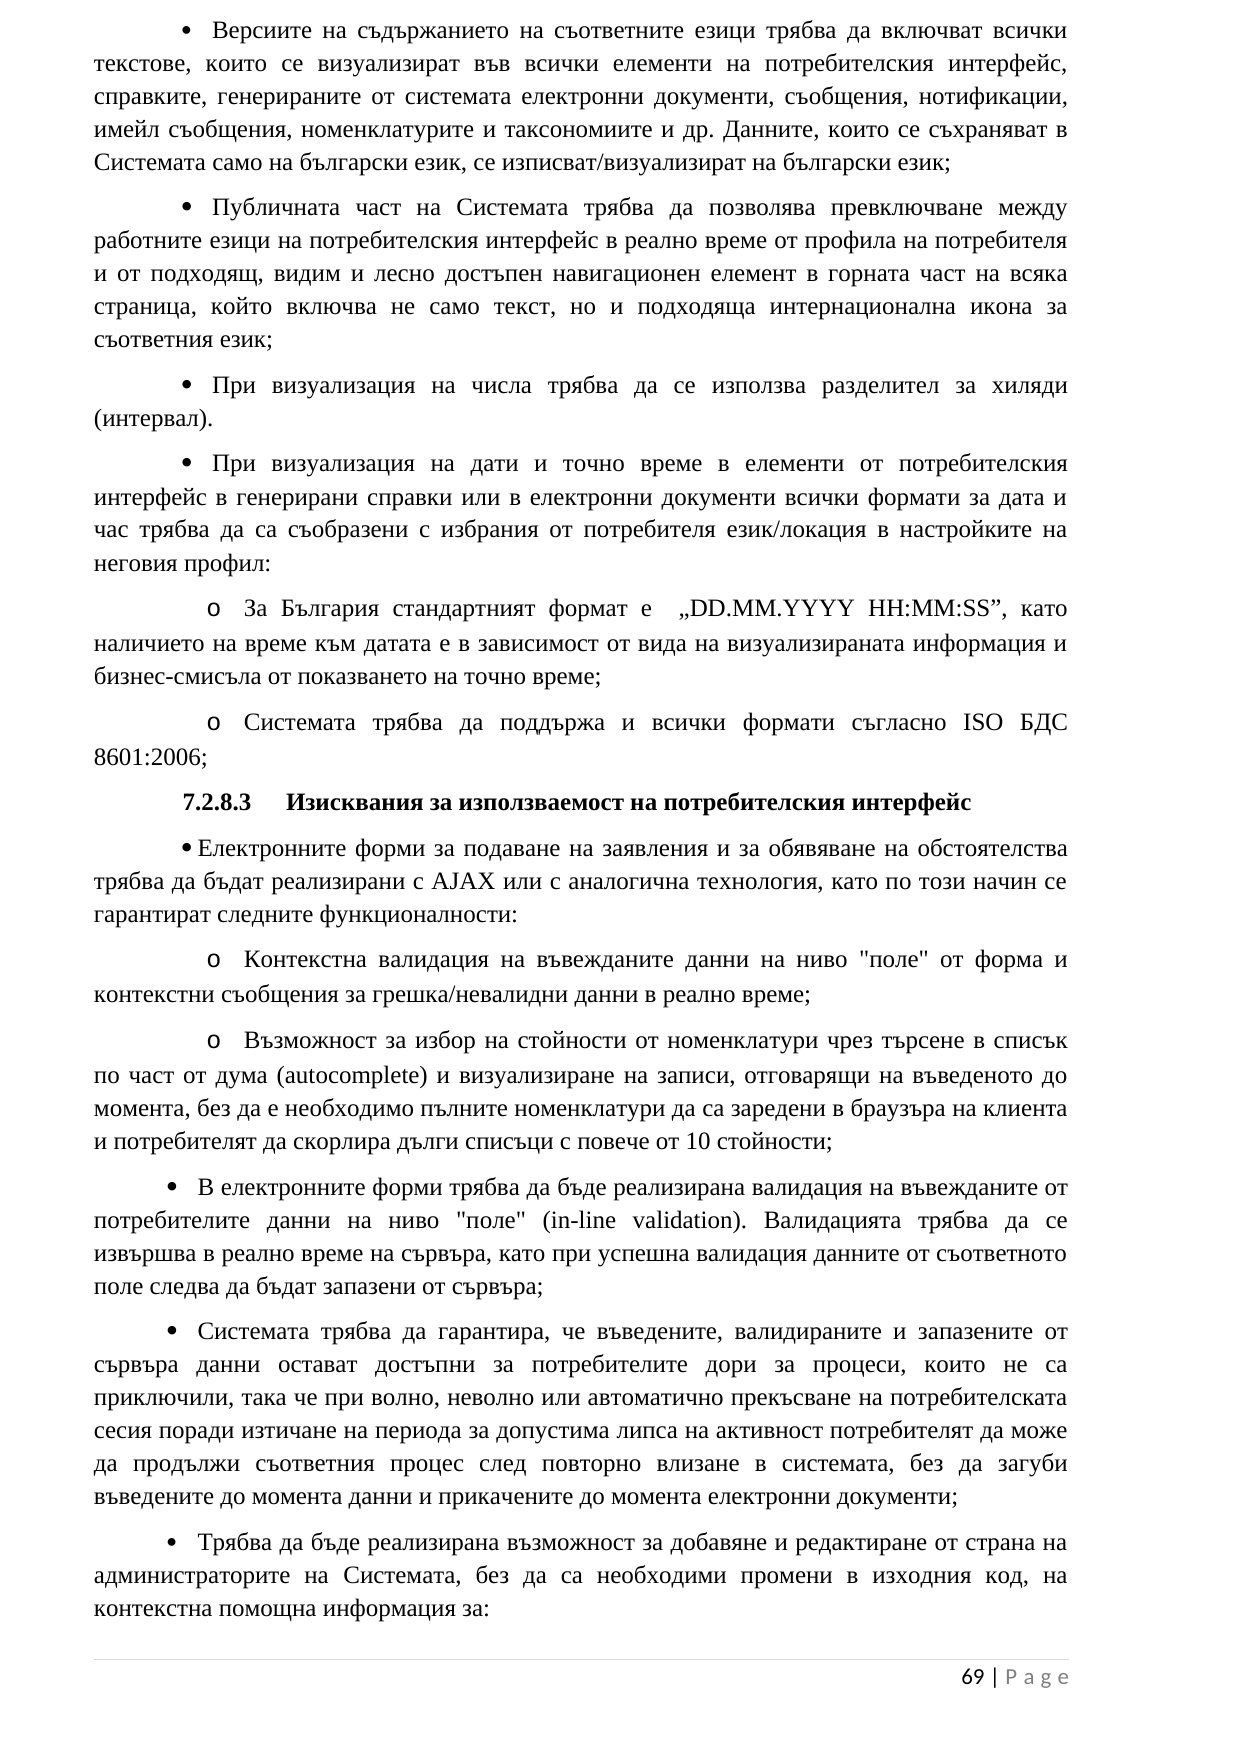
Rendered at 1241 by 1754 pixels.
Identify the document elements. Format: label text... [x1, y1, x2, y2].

list В електронните форми трябва да бъде реализирана валидация на въвежданите от потребителите данни на ниво "поле" (in-line validation). Валидацията трябва да се извършва в реално време на сървъра, като при успешна валидация данните от съответното поле следва да бъдат запазени от сървъра; [94, 1172, 1069, 1299]
list При визуализация на числа трябва да се използва разделител за хиляди (интервал). [94, 370, 1069, 432]
subtitle Изисквания за използваемост на потребителския интерфейс [94, 787, 1069, 816]
list Версиите на съдържанието на съответните езици трябва да включват всички текстове, които се визуализират във всички елементи на потребителския интерфейс, справките, генерираните от системата електронни документи, съобщения, нотификации, имейл съобщения, номенклатурите и таксономиите и др. Данните, които се съхраняват в системата само на български език, се изписват/визуализират на български език; [94, 15, 1069, 176]
list Възможност за избор на стойности от номенклатури чрез търсене в списък по част от дума (autocomplete) и визуализиране на записи, отговарящи на въведеното до момента, без да е необходимо пълните номенклатури да са заредени в браузъра на клиента и потребителят да скорлира дълги списъци с повече от 10 стойности; [94, 1025, 1069, 1155]
list При визуализация на дати и точно време в елементи от потребителския интерфейс в генерирани справки или в електронни документи всички формати за дата и час трябва да са съобразени с избрания от потребителя език/локация в настройките на неговия профил: [94, 448, 1069, 576]
list Електронните форми за подаване на заявления и за обявяване на обстоятелства трябва да бъдат реализирани с AJAX или с аналогична технология, като по този начин се гарантират следните функционалности: [94, 833, 1069, 928]
list Системата трябва да гарантира, че въведените, валидираните и запазените от сървъра данни остават достъпни за потребителите дори за процеси, които не са приключили, така че при волно, неволно или автоматично прекъсване на потребителската сесия поради изтичане на периода за допустима липса на активност потребителят да може да продължи съответния процес след повторно влизане в системата, без да загуби въведените до момента данни и прикачените до момента електронни документи; [94, 1316, 1069, 1510]
list За България стандартният формат е „DD.MM.YYYY HH:MM:SS”, като наличието на време към датата е в зависимост от вида на визуализираната информация и бизнес-смисъла от показването на точно време; [94, 593, 1069, 690]
list Публичната част на Системата трябва да позволява превключване между работните езици на потребителския интерфейс в реално време от профила на потребителя и от подходящ, видим и лесно достъпен навигационен елемент в горната част на всяка страница, който включва не само текст, но и подходяща интернационална икона за съответния език; [94, 192, 1069, 353]
list Трябва да бъде реализирана възможност за добавяне и редактиране от страна на администраторите на системата, без да са необходими промени в изходния код, на контекстна помощна информация за: [94, 1527, 1069, 1622]
list Контекстна валидация на въвежданите данни на ниво "поле" от форма и контекстни съобщения за грешка/невалидни данни в реално време; [94, 944, 1069, 1008]
list Системата трябва да поддържа и всички формати съгласно ISO БДС 8601:2006; [94, 707, 1069, 771]
